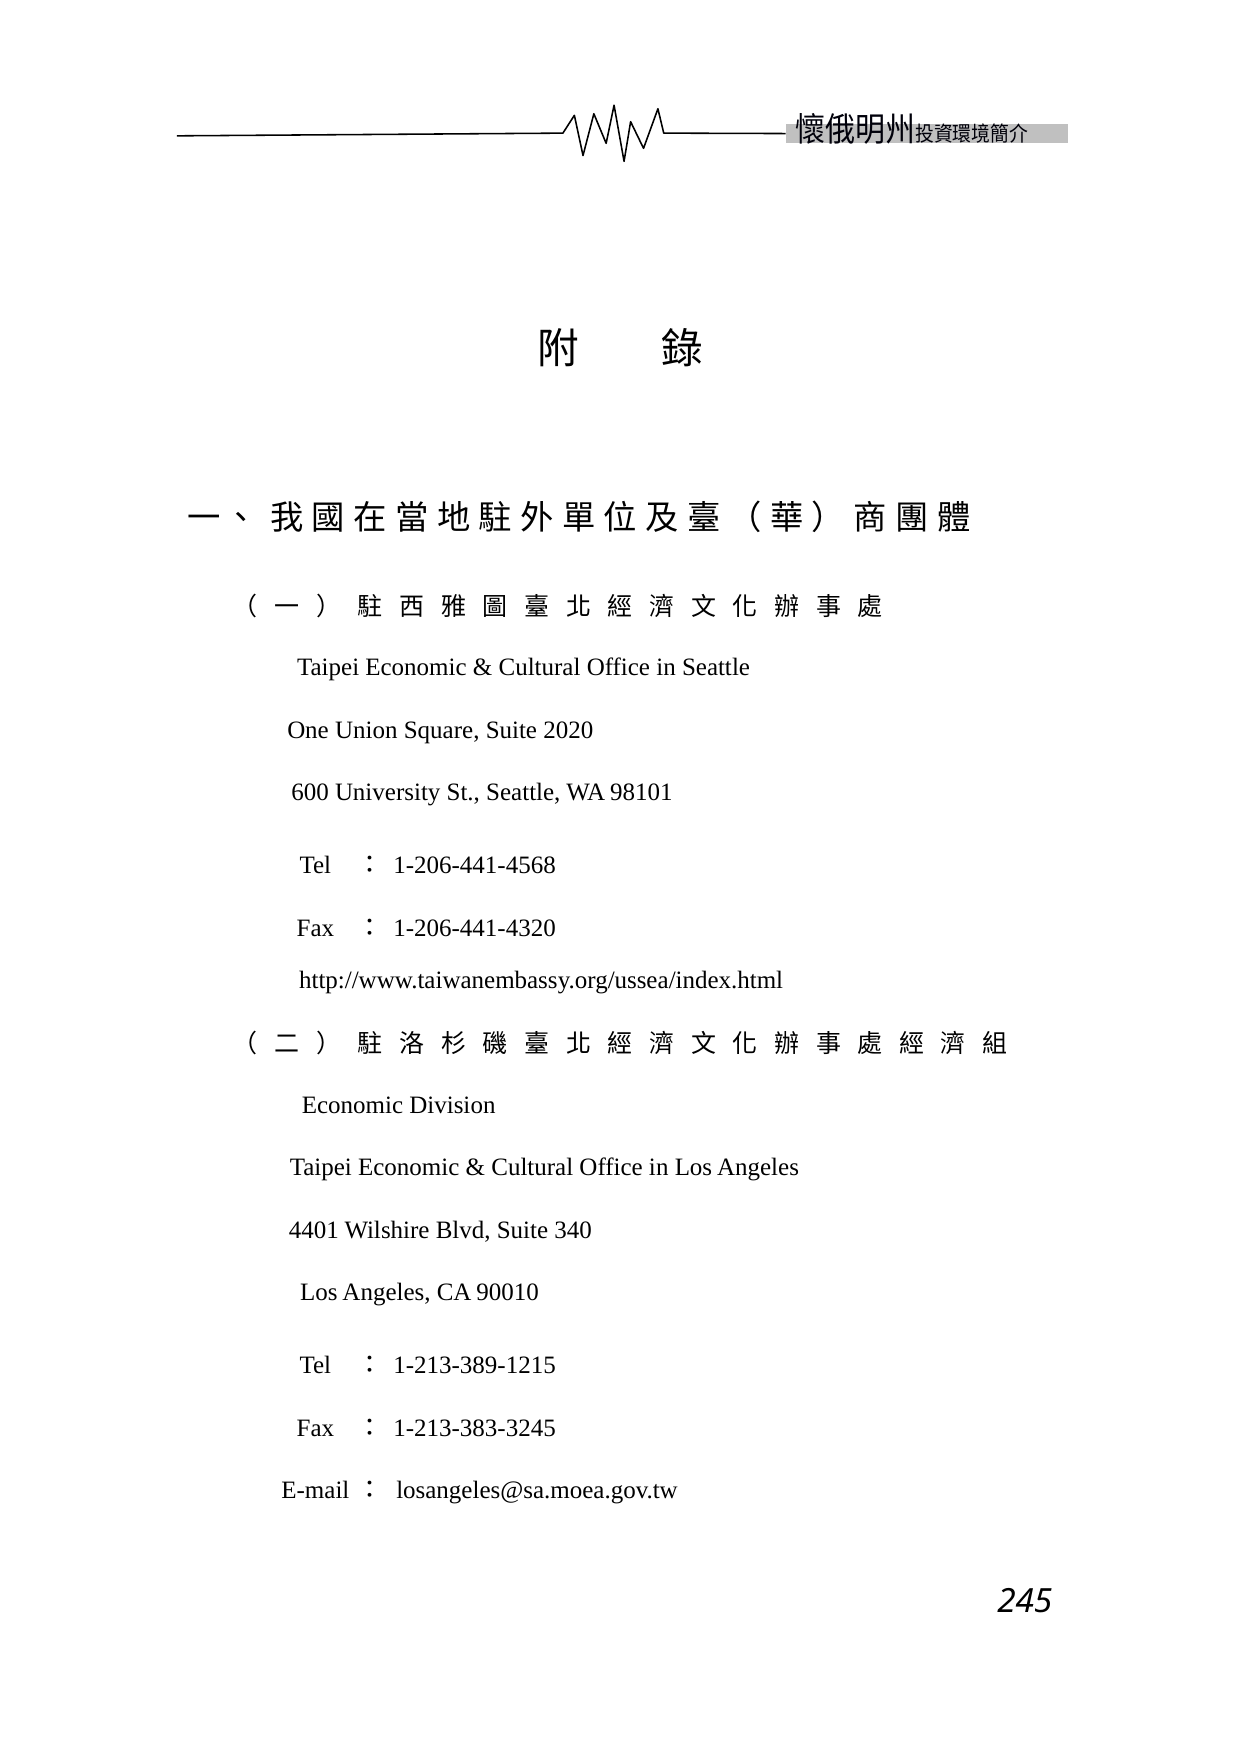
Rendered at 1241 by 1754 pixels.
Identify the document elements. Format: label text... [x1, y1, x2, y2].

text Economic Division [207, 1063, 1058, 1125]
text One Union Square, Suite 2020 [207, 688, 1058, 750]
text Tel：1-213-389-1215 [207, 1313, 1058, 1375]
text Taipei Economic & Cultural Office in Los Angeles [207, 1125, 1058, 1188]
text （二）駐洛杉磯臺北經濟文化辦事處經濟組 [207, 1000, 1058, 1063]
text Los Angeles, CA 90010 [207, 1250, 1058, 1313]
text 附 錄 [183, 304, 1058, 366]
text （一）駐西雅圖臺北經濟文化辦事處 [207, 563, 1058, 625]
text Fax：1-213-383-3245 [207, 1375, 1058, 1438]
text 4401 Wilshire Blvd, Suite 340 [207, 1188, 1058, 1250]
text 600 University St., Seattle, WA 98101 [207, 750, 1058, 813]
text Taipei Economic & Cultural Office in Seattle [207, 625, 1058, 688]
text http://www.taiwanembassy.org/ussea/index.html [207, 938, 1058, 1000]
text E-mail：losangeles@sa.moea.gov.tw [207, 1438, 1058, 1500]
text 一、我國在當地駐外單位及臺（華）商團體 [183, 473, 1058, 536]
text Tel：1-206-441-4568 [207, 813, 1058, 875]
text Fax：1-206-441-4320 [207, 875, 1058, 938]
